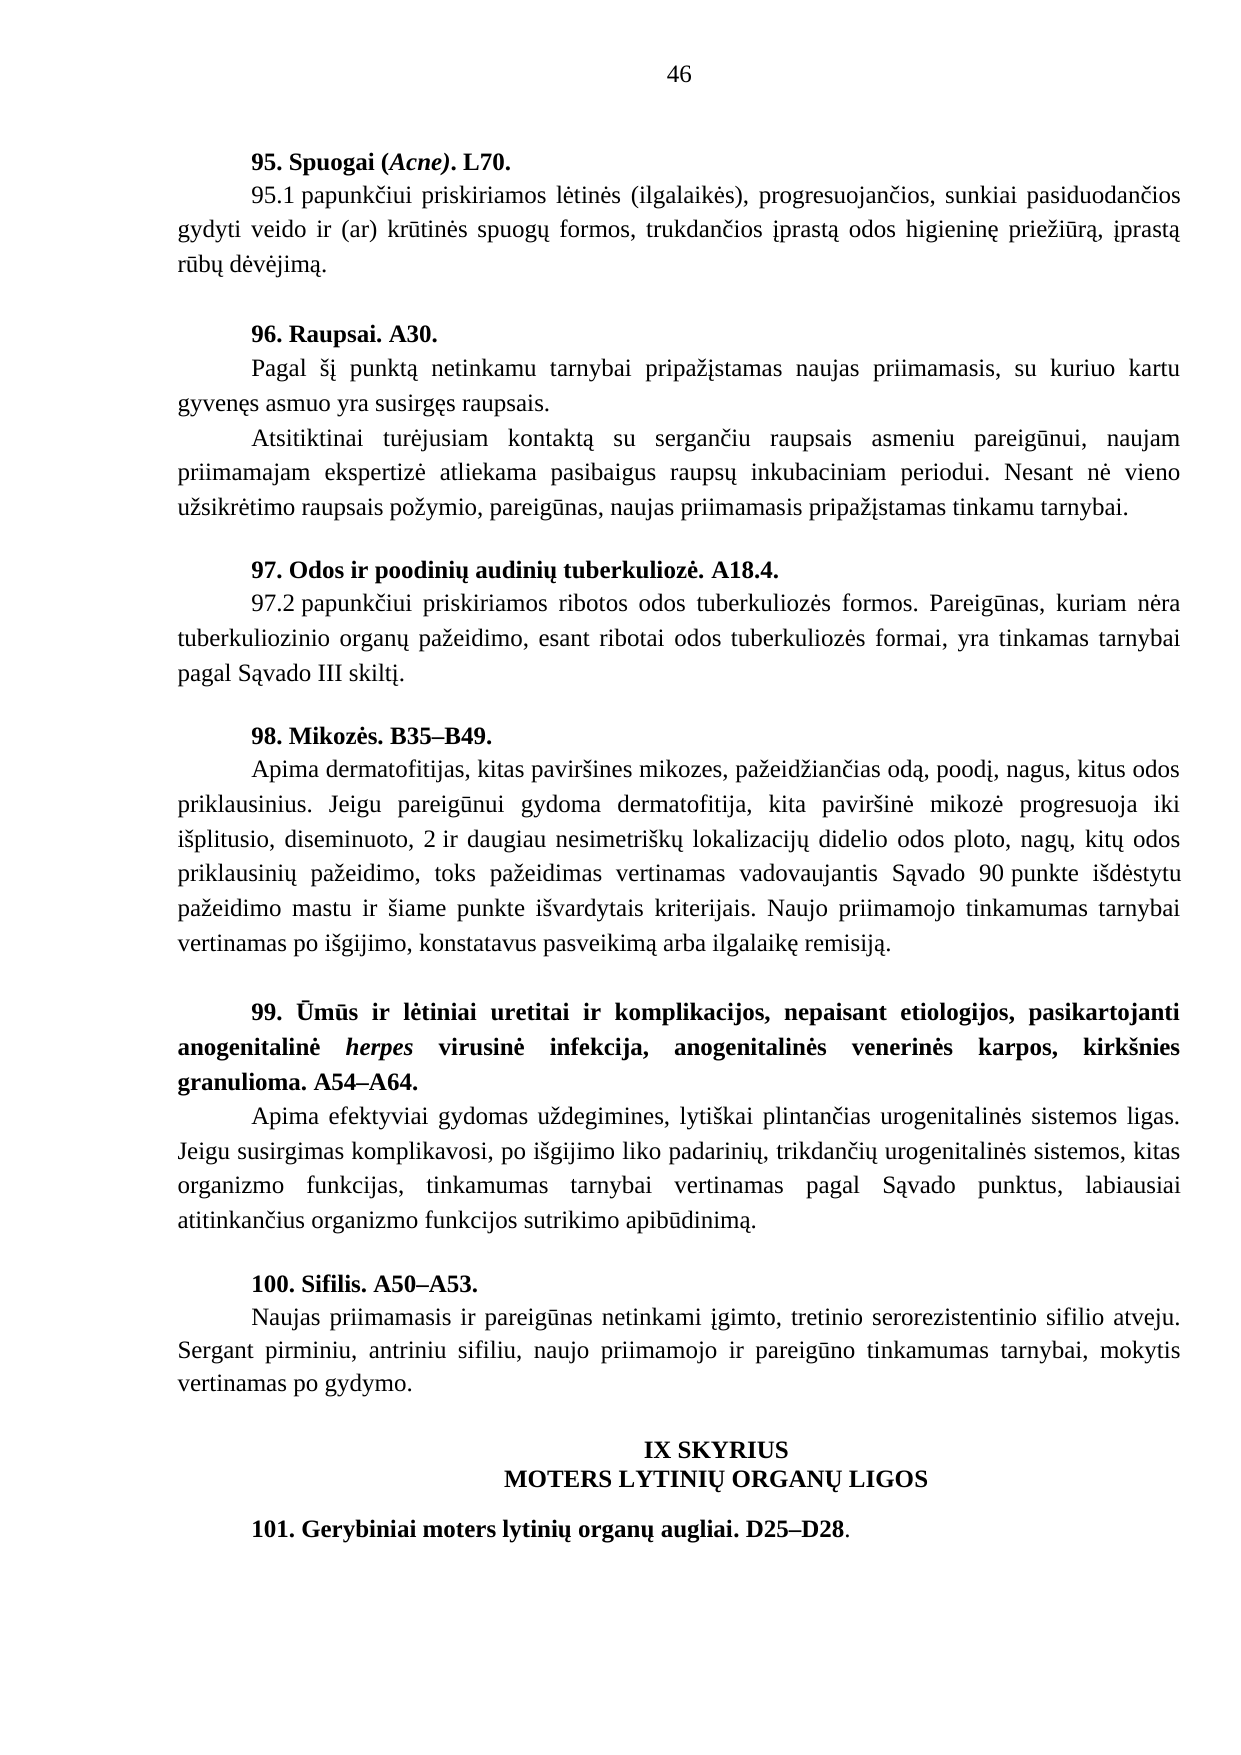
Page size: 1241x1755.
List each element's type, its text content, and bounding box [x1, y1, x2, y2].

text Naujas priimamasis ir pareigūnas netinkami įgimto, tretinio serorezistentinio sifilio atveju. Sergant pirminiu, antriniu sifiliu, naujo priimamojo ir pareigūno tinkamumas tarnybai, mokytis vertinamas po gydymo. [177, 1302, 1181, 1397]
text Apima efektyviai gydomas uždegimines, lytiškai plintančias urogenitalinės sistemos ligas. Jeigu susirgimas komplikavosi, po išgijimo liko padarinių, trikdančių urogenitalinės sistemos, kitas organizmo funkcijas, tinkamumas tarnybai vertinamas pagal Sąvado punktus, labiausiai atitinkančius organizmo funkcijos sutrikimo apibūdinimą. [177, 1101, 1181, 1234]
text 97.2 papunkčiui priskiriamos ribotos odos tuberkuliozės formos. Pareigūnas, kuriam nėra tuberkuliozinio organų pažeidimo, esant ribotai odos tuberkuliozės formai, yra tinkamas tarnybai pagal Sąvado III skiltį. [177, 588, 1181, 687]
text 101. Gerybiniai moters lytinių organų augliai. D25–D28. [177, 1514, 1181, 1543]
text Atsitiktinai turėjusiam kontaktą su sergančiu raupsais asmeniu pareigūnui, naujam priimamajam ekspertizė atliekama pasibaigus raupsų inkubaciniam periodui. Nesant nė vieno užsikrėtimo raupsais požymio, pareigūnas, naujas priimamasis pripažįstamas tinkamu tarnybai. [177, 423, 1181, 521]
text 96. Raupsai. A30. [177, 319, 1181, 347]
text 95.1 papunkčiui priskiriamos lėtinės (ilgalaikės), progresuojančios, sunkiai pasiduodančios gydyti veido ir (ar) krūtinės spuogų formos, trukdančios įprastą odos higieninę priežiūrą, įprastą rūbų dėvėjimą. [177, 180, 1181, 278]
text Apima dermatofitijas, kitas paviršines mikozes, pažeidžiančias odą, poodį, nagus, kitus odos priklausinius. Jeigu pareigūnui gydoma dermatofitija, kita paviršinė mikozė progresuoja iki išplitusio, diseminuoto, 2 ir daugiau nesimetriškų lokalizacijų didelio odos ploto, nagų, kitų odos priklausinių pažeidimo, toks pažeidimas vertinamas vadovaujantis Sąvado 90 punkte išdėstytu pažeidimo mastu ir šiame punkte išvardytais kriterijais. Naujo priimamojo tinkamumas tarnybai vertinamas po išgijimo, konstatavus pasveikimą arba ilgalaikę remisiją. [177, 754, 1181, 957]
text IX SKYRIUS [177, 1436, 1181, 1464]
text 97. Odos ir poodinių audinių tuberkuliozė. A18.4. [177, 556, 1181, 584]
text 98. Mikozės. B35–B49. [177, 721, 1181, 750]
text 95. Spuogai (Acne). L70. [177, 147, 1181, 176]
text MOTERS LYTINIŲ ORGANŲ LIGOS [177, 1464, 1181, 1493]
text Pagal šį punktą netinkamu tarnybai pripažįstamas naujas priimamasis, su kuriuo kartu gyvenęs asmuo yra susirgęs raupsais. [177, 353, 1181, 417]
text 99. Ūmūs ir lėtiniai uretitai ir komplikacijos, nepaisant etiologijos, pasikartojanti anogenitalinė herpes virusinė infekcija, anogenitalinės venerinės karpos, kirkšnies granulioma. A54–A64. [177, 997, 1181, 1095]
text 100. Sifilis. A50–A53. [177, 1269, 1181, 1297]
